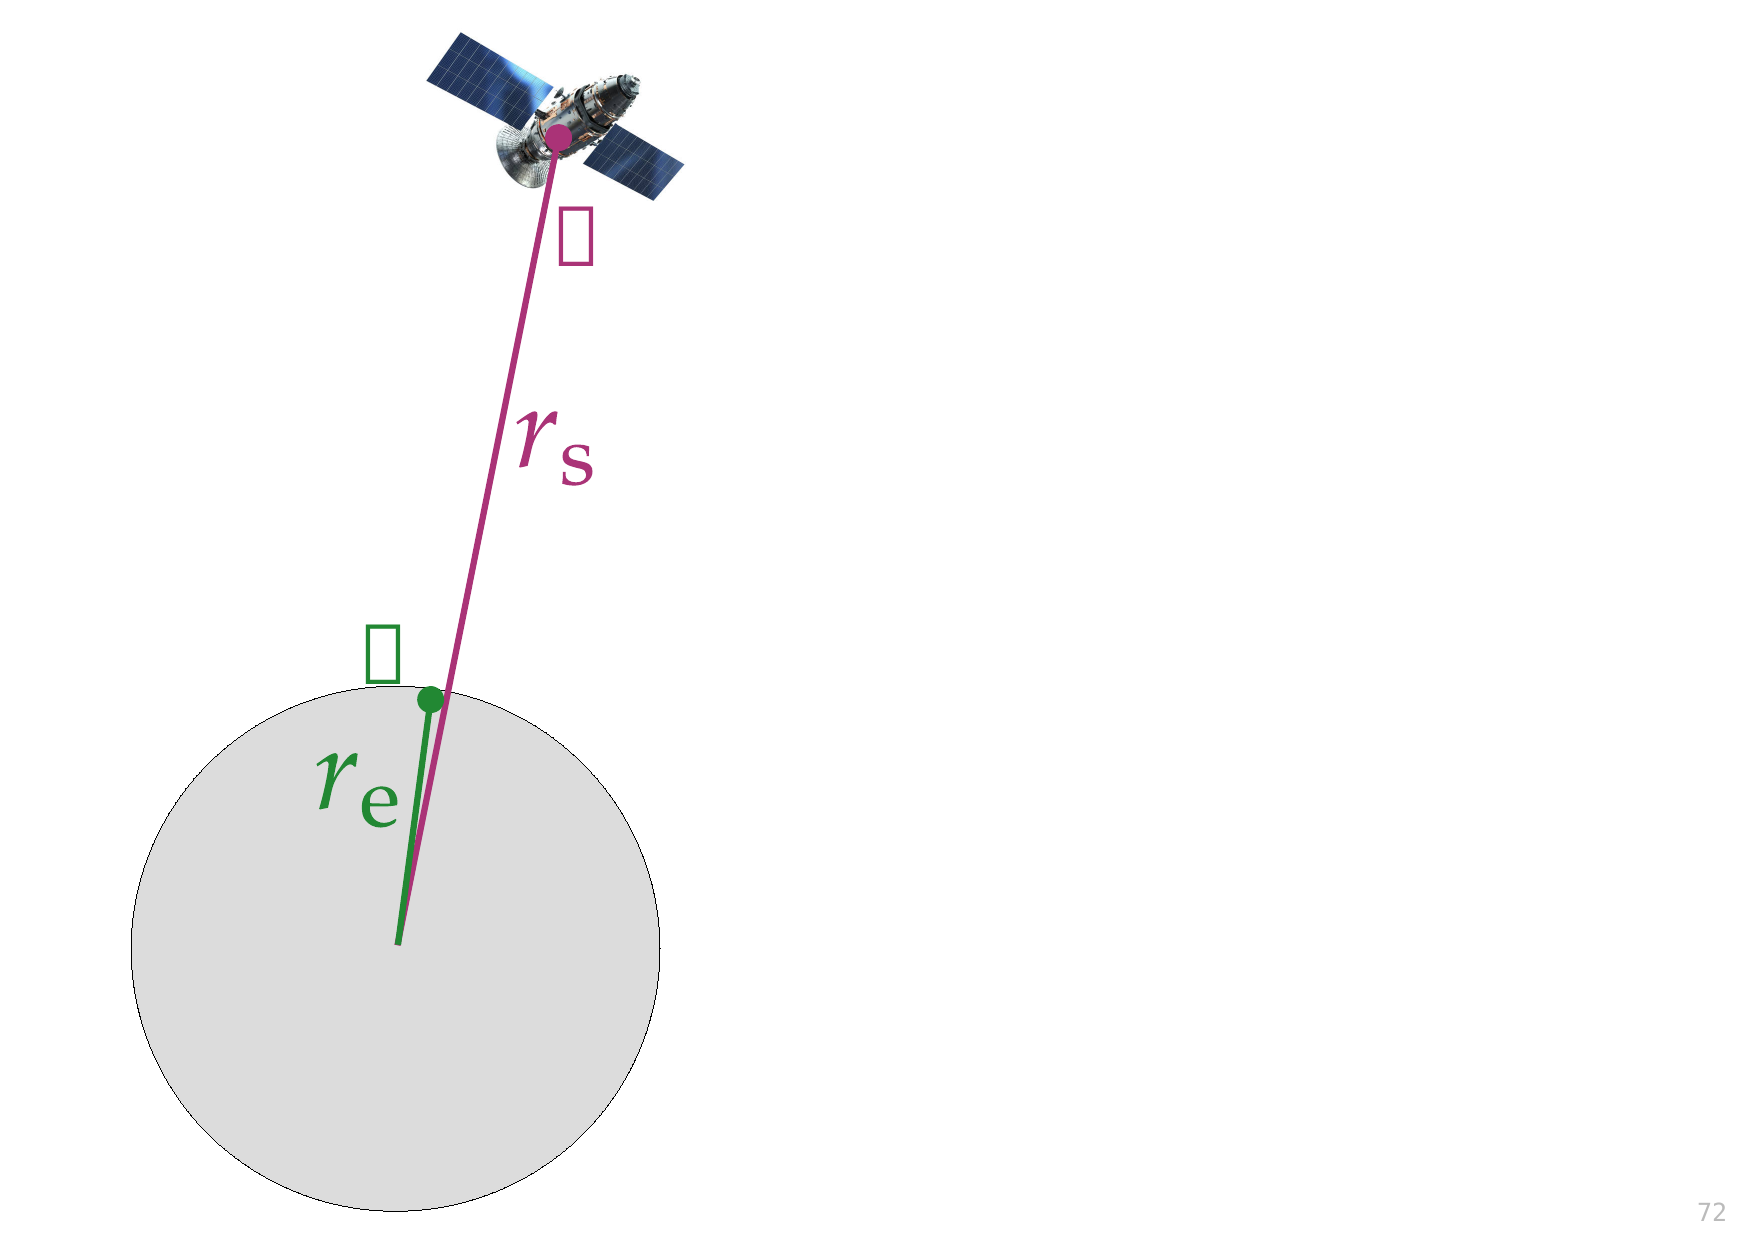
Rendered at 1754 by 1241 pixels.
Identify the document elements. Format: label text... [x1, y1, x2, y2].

text_box  [536, 170, 650, 269]
text_box [419, 711, 440, 816]
text_box  [343, 588, 457, 687]
text_box [562, 444, 593, 486]
picture [401, 16, 708, 233]
text_box [516, 411, 558, 468]
text_box [131, 687, 661, 1212]
